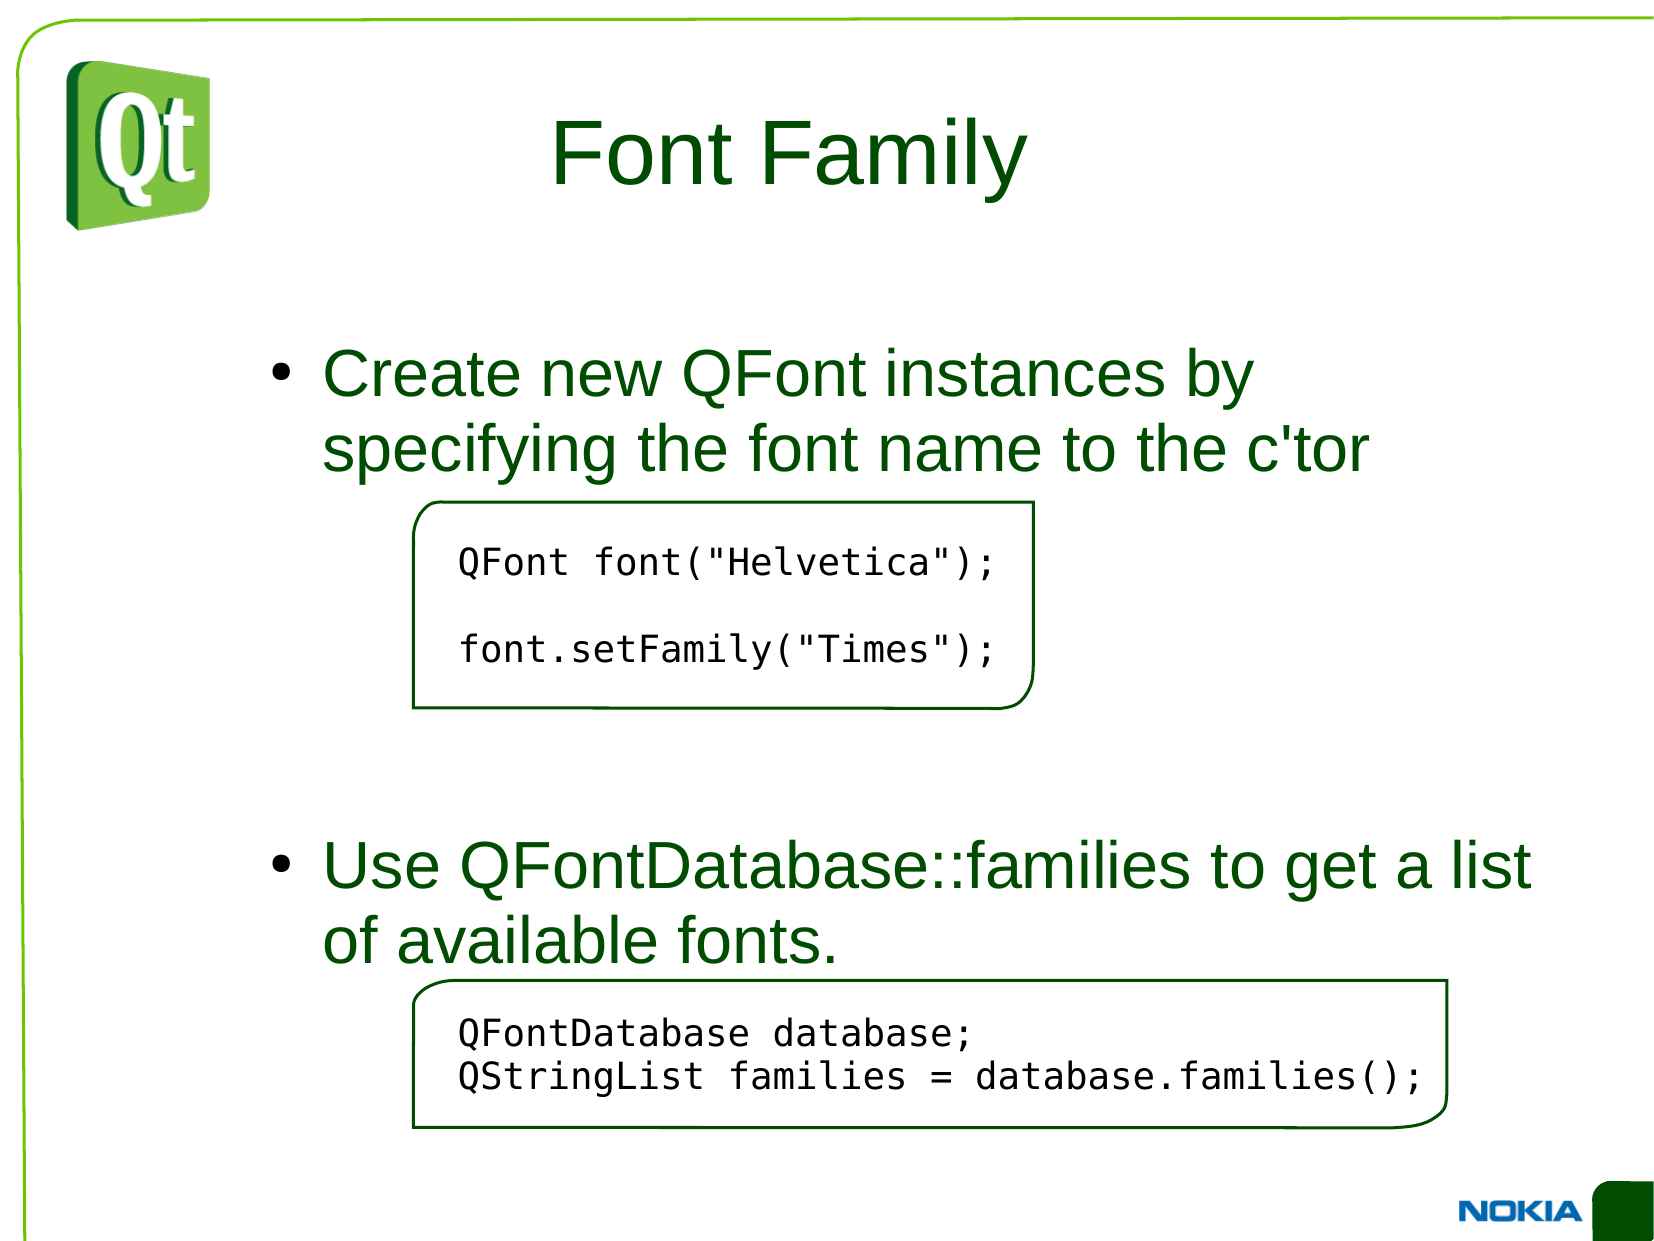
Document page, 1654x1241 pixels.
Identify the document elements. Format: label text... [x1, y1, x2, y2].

picture [66, 61, 210, 231]
text_box QFontDatabase database; QStringList families = database.families(); [442, 1003, 1441, 1106]
picture [1459, 1200, 1583, 1222]
list Create new QFont instances by specifying the font name to the c'tor Use QFontDatabase::families to get a list of available fonts. [251, 336, 1571, 1141]
text_box QFont font("Helvetica"); font.setFamily("Times"); [442, 533, 1013, 680]
title Font Family [251, 56, 1327, 250]
